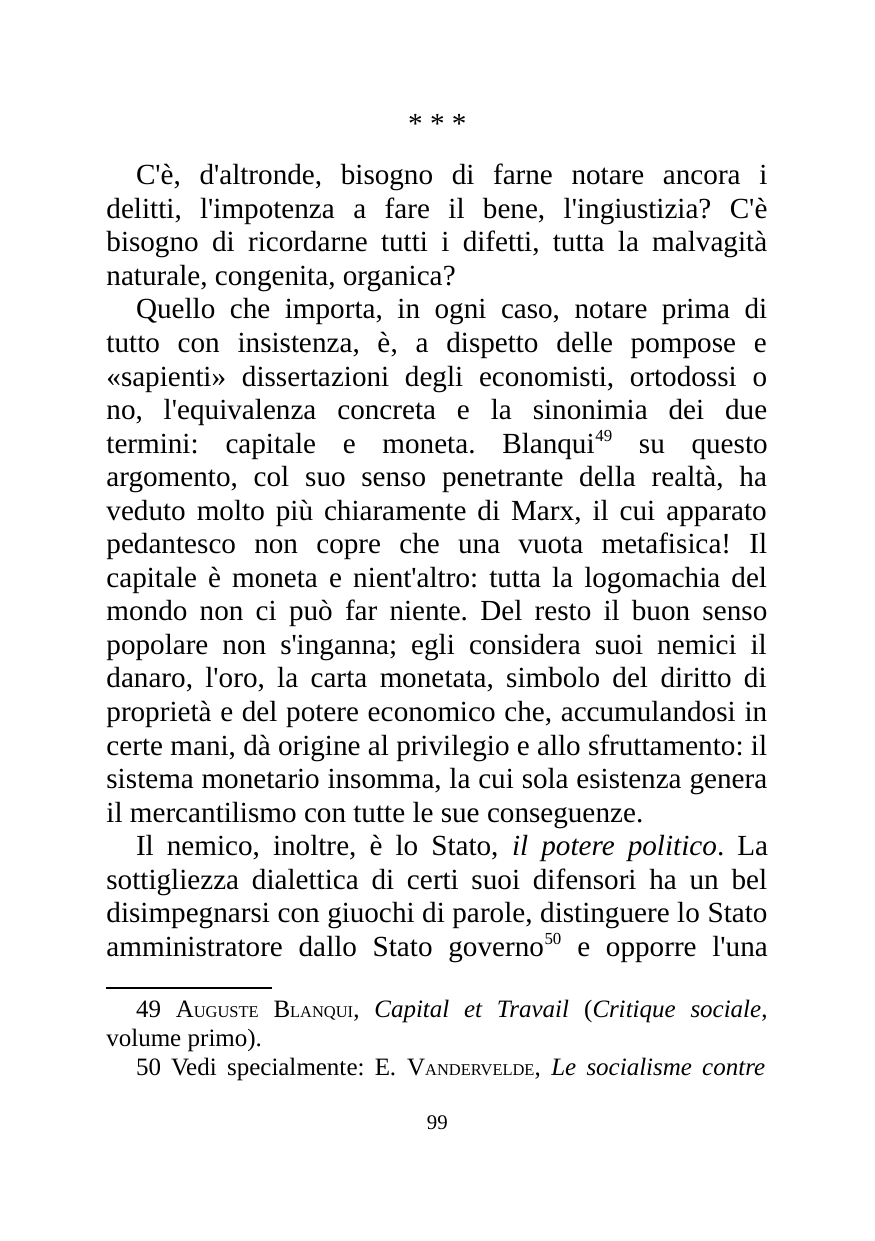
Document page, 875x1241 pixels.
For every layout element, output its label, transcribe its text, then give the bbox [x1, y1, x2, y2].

text C'è, d'altronde, bisogno di farne notare ancora i delitti, l'impotenza a fare il bene, l'ingiustizia? C'è bisogno di ricordarne tutti i difetti, tutta la malvagità naturale, congenita, organica? [106, 157, 768, 292]
text Auguste Blanqui, Capital et Travail (Critique sociale, volume primo). [106, 994, 768, 1052]
text * * * [106, 106, 768, 140]
text Il nemico, inoltre, è lo Stato, il potere politico. La sottigliezza dialettica di certi suoi difensori ha un bel disimpegnarsi con giuochi di parole, distinguere lo Stato amministratore dallo Stato governo e opporre l'una [106, 828, 768, 962]
text Quello che importa, in ogni caso, notare prima di tutto con insistenza, è, a dispetto delle pompose e «sapienti» dissertazioni degli economisti, ortodossi o no, l'equivalenza concreta e la sinonimia dei due termini: capitale e moneta. Blanqui su questo argomento, col suo senso penetrante della realtà, ha veduto molto più chiaramente di Marx, il cui apparato pedantesco non copre che una vuota metafisica! Il capitale è moneta e nient'altro: tutta la logomachia del mondo non ci può far niente. Del resto il buon senso popolare non s'inganna; egli considera suoi nemici il danaro, l'oro, la carta monetata, simbolo del diritto di proprietà e del potere economico che, accumulandosi in certe mani, dà origine al privilegio e allo sfruttamento: il sistema monetario insomma, la cui sola esistenza genera il mercantilismo con tutte le sue conseguenze. [106, 292, 768, 828]
text Vedi specialmente: E. Vandervelde, Le socialisme contre [106, 1052, 768, 1080]
